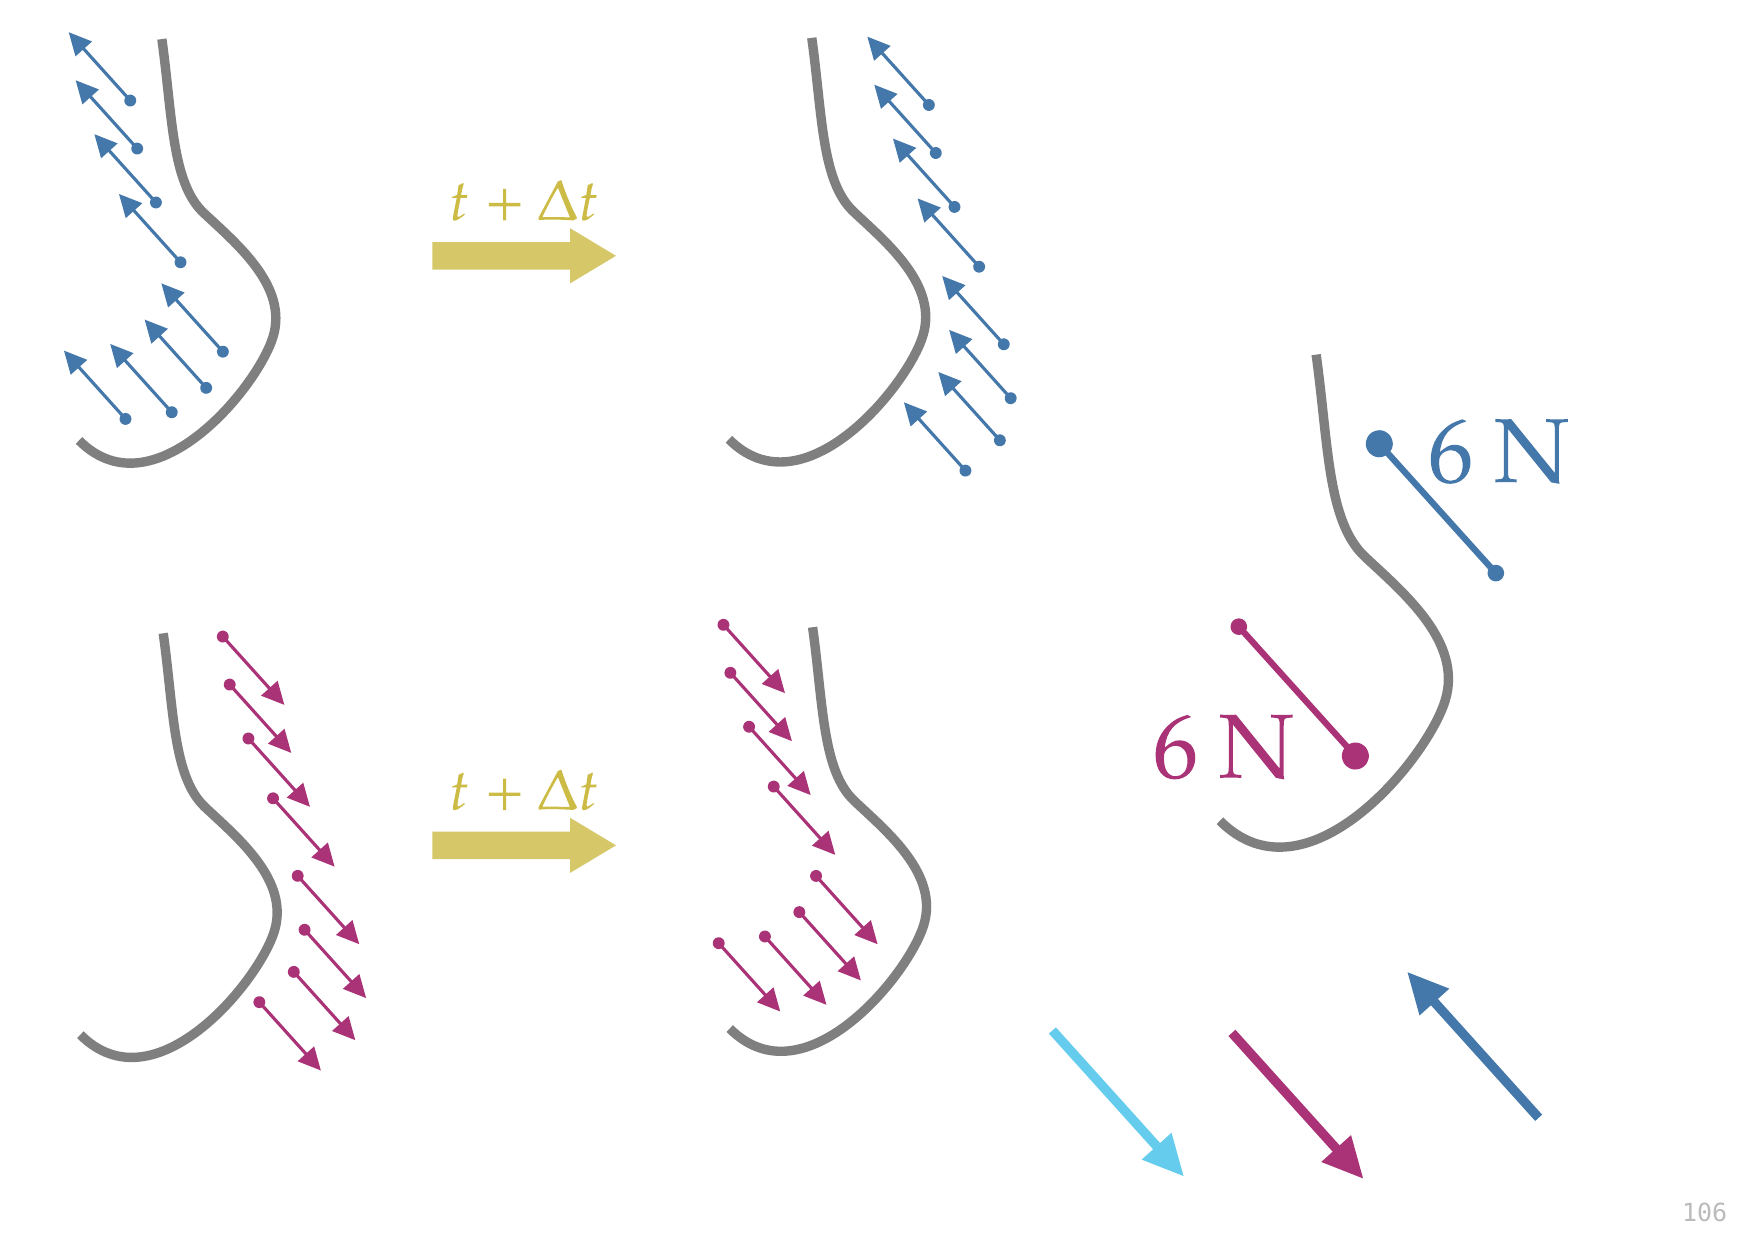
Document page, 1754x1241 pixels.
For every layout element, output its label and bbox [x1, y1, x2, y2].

text_box [451, 183, 468, 221]
text_box [432, 817, 617, 873]
text_box [538, 180, 577, 221]
text_box [1155, 714, 1196, 780]
text_box [581, 772, 597, 811]
text_box [488, 188, 521, 221]
text_box [1495, 419, 1568, 484]
text_box [451, 772, 468, 811]
text_box [432, 228, 617, 284]
text_box [538, 769, 577, 810]
text_box [1430, 419, 1471, 484]
text_box [488, 778, 521, 811]
text_box [581, 183, 597, 221]
text_box [1220, 714, 1293, 780]
